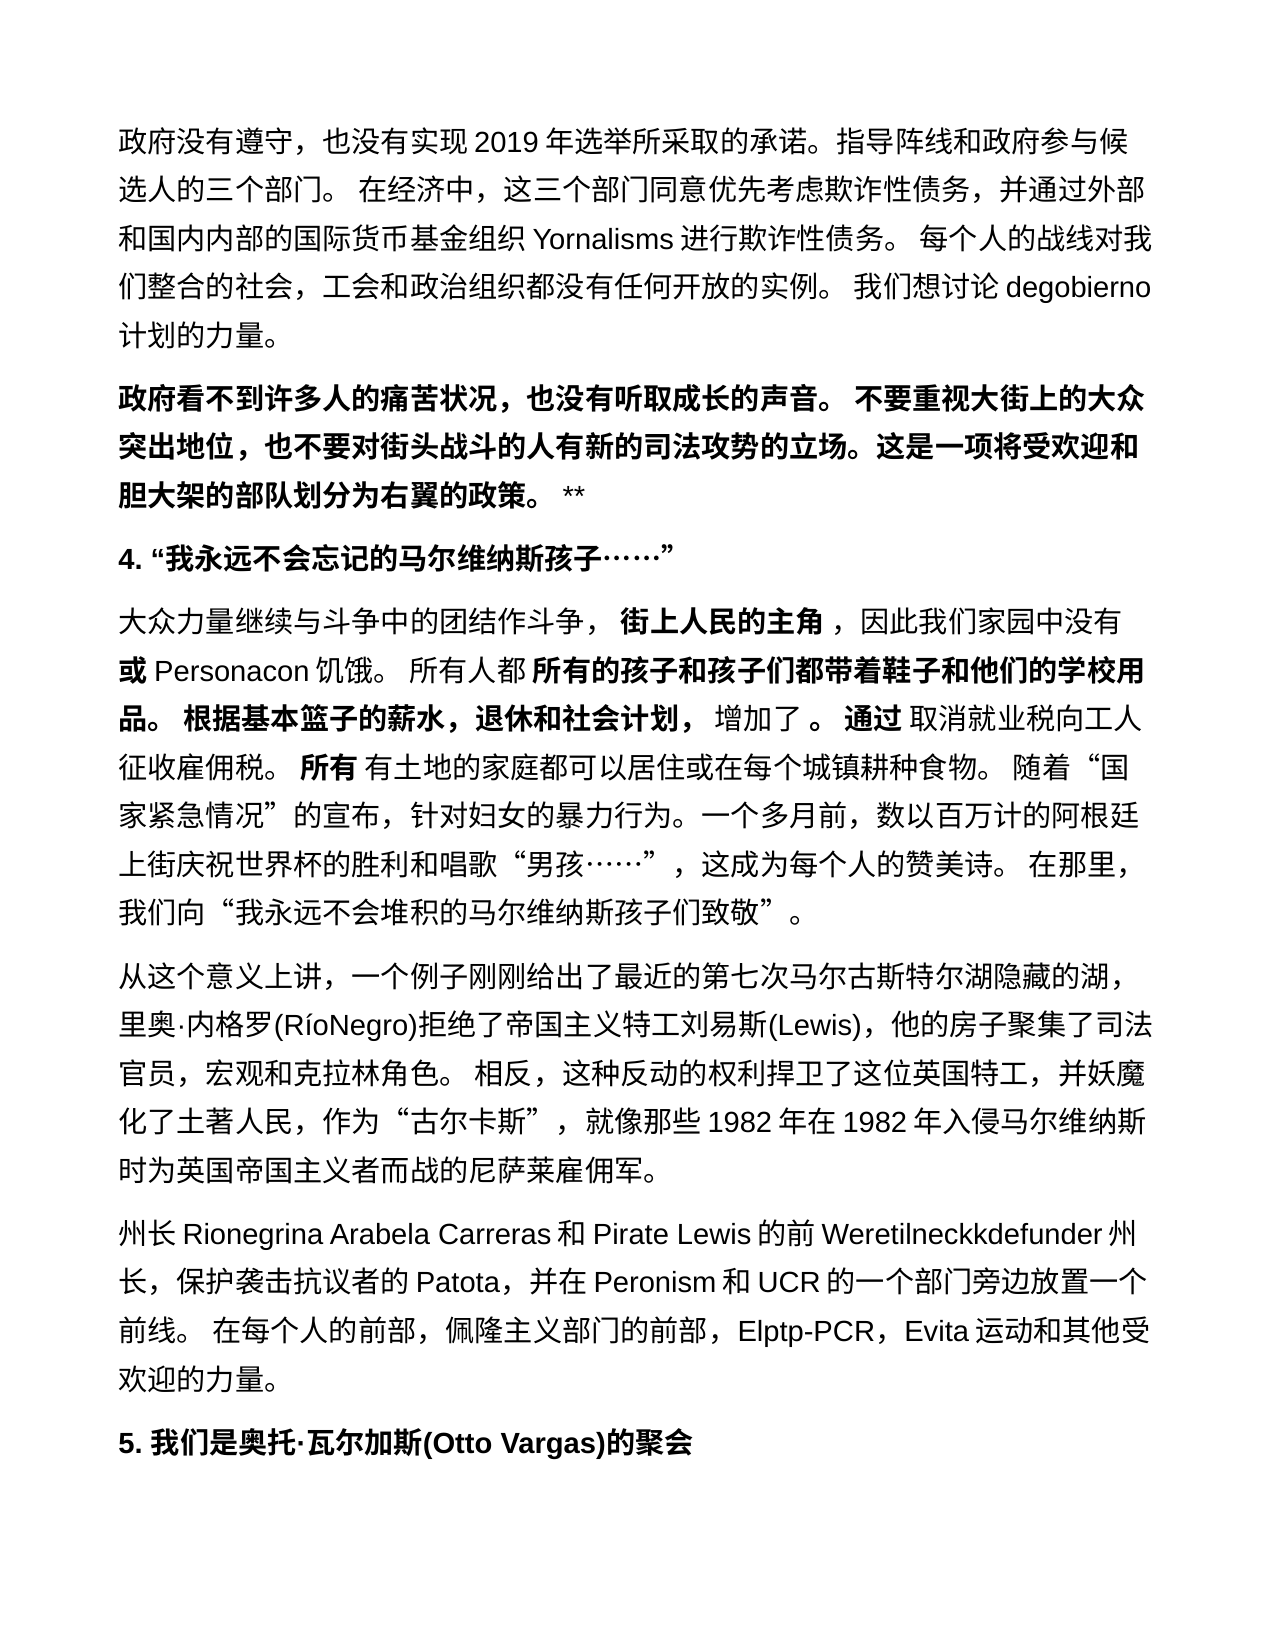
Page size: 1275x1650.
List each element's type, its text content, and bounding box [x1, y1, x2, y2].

text 4. “我永远不会忘记的马尔维纳斯孩子……” [118, 536, 1157, 578]
text 州长Rionegrina Arabela Carreras和Pirate Lewis的前Weretilneckkdefunder州长，保护袭击抗议者的Patota，并在Peronism和UCR的一个部门旁边放置一个前线。 在每个人的前部，佩隆主义部门的前部，Elptp-PCR，Evita运动和其他受欢迎的力量。 [118, 1210, 1157, 1398]
text 政府看不到许多人的痛苦状况，也没有听取成长的声音。 不要重视大街上的大众突出地位，也不要对街头战斗的人有新的司法攻势的立场。这是一项将受欢迎和胆大架的部队划分为右翼的政策。 ** [118, 375, 1157, 515]
text 从这个意义上讲，一个例子刚刚给出了最近的第七次马尔古斯特尔湖隐藏的湖，里奥·内格罗(RíoNegro)拒绝了帝国主义特工刘易斯(Lewis)，他的房子聚集了司法官员，宏观和克拉林角色。 相反，这种反动的权利捍卫了这位英国特工，并妖魔化了土著人民，作为“古尔卡斯”，就像那些1982年在1982年入侵马尔维纳斯时为英国帝国主义者而战的尼萨莱雇佣军。 [118, 953, 1157, 1189]
text 大众力量继续与斗争中的团结作斗争， 街上人民的主角 ，因此我们家园中没有 或 Personacon饥饿。 所有人都 所有的孩子和孩子们都带着鞋子和他们的学校用品。 根据基本篮子的薪水，退休和社会计划， 增加了 。 通过 取消就业税向工人征收雇佣税。 所有 有土地的家庭都可以居住或在每个城镇耕种食物。 随着“国家紧急情况”的宣布，针对妇女的暴力行为。一个多月前，数以百万计的阿根廷上街庆祝世界杯的胜利和唱歌“男孩……”，这成为每个人的赞美诗。 在那里，我们向“我永远不会堆积的马尔维纳斯孩子们致敬”。 [118, 599, 1157, 932]
text 5. 我们是奥托·瓦尔加斯(Otto Vargas)的聚会 [118, 1419, 1157, 1461]
text 政府没有遵守，也没有实现2019年选举所采取的承诺。指导阵线和政府参与候选人的三个部门。 在经济中，这三个部门同意优先考虑欺诈性债务，并通过外部和国内内部的国际货币基金组织Yornalisms进行欺诈性债务。 每个人的战线对我们整合的社会，工会和政治组织都没有任何开放的实例。 我们想讨论degobierno计划的力量。 [118, 118, 1157, 354]
